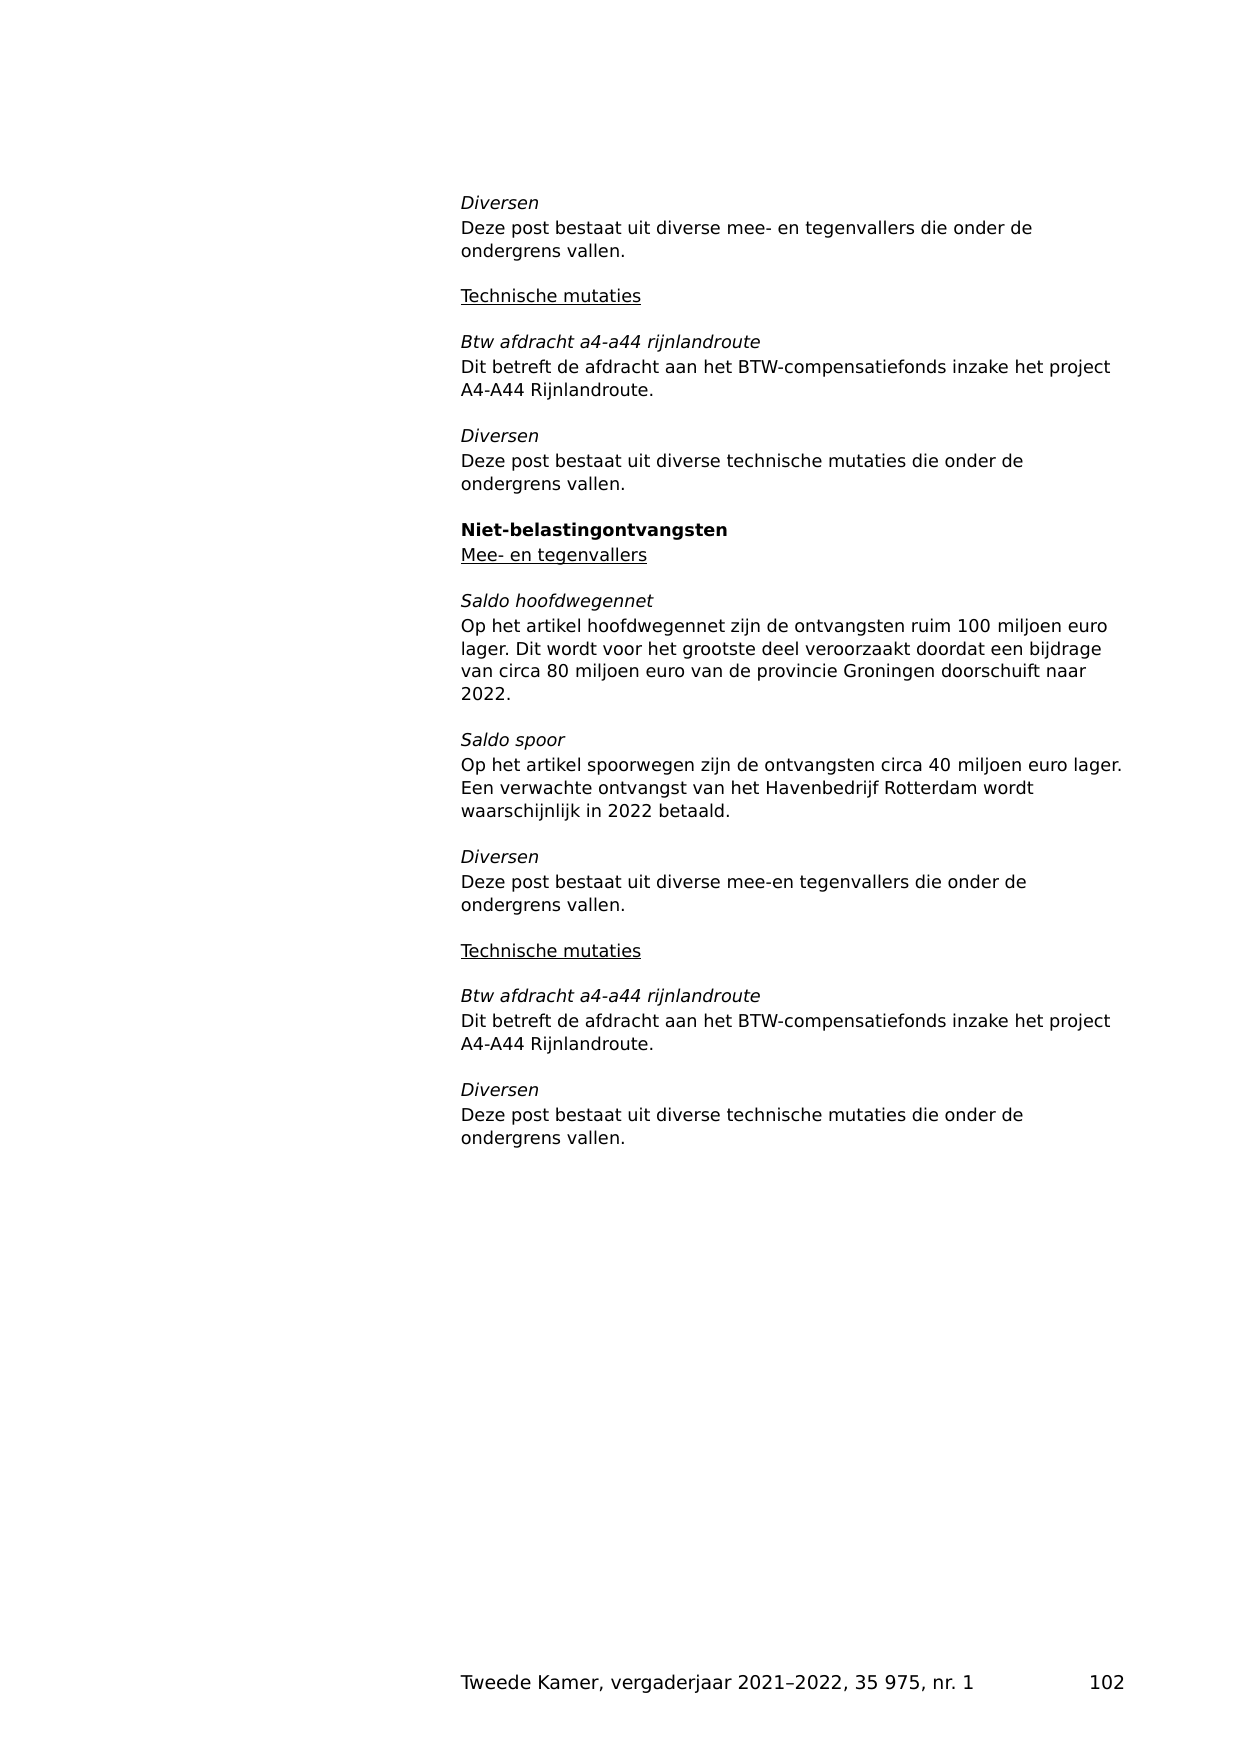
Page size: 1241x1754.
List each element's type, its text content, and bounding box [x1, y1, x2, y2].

text Saldo hoofdwegennet [461, 589, 1125, 612]
text Diversen [461, 191, 1125, 214]
text Op het artikel spoorwegen zijn de ontvangsten circa 40 miljoen euro lager. Een verwachte ontvangst van het Havenbedrijf Rotterdam wordt waarschijnlijk in 2022 betaald. [461, 753, 1125, 822]
text Deze post bestaat uit diverse mee- en tegenvallers die onder de ondergrens vallen. [461, 216, 1125, 262]
text Btw afdracht a4-a44 rijnlandroute [461, 984, 1125, 1007]
text Technische mutaties [461, 284, 1125, 307]
text Technische mutaties [461, 939, 1125, 962]
text Saldo spoor [461, 728, 1125, 751]
text Diversen [461, 1078, 1125, 1101]
text Deze post bestaat uit diverse technische mutaties die onder de ondergrens vallen. [461, 1103, 1125, 1149]
text Diversen [461, 845, 1125, 868]
text Deze post bestaat uit diverse mee-en tegenvallers die onder de ondergrens vallen. [461, 870, 1125, 916]
text Op het artikel hoofdwegennet zijn de ontvangsten ruim 100 miljoen euro lager. Dit wordt voor het grootste deel veroorzaakt doordat een bijdrage van circa 80 miljoen euro van de provincie Groningen doorschuift naar 2022. [461, 614, 1125, 705]
text Deze post bestaat uit diverse technische mutaties die onder de ondergrens vallen. [461, 449, 1125, 495]
text Mee- en tegenvallers [461, 543, 1125, 566]
text Dit betreft de afdracht aan het BTW-compensatiefonds inzake het project A4-A44 Rijnlandroute. [461, 355, 1125, 401]
text Diversen [461, 424, 1125, 447]
text Dit betreft de afdracht aan het BTW-compensatiefonds inzake het project A4-A44 Rijnlandroute. [461, 1009, 1125, 1055]
text Btw afdracht a4-a44 rijnlandroute [461, 330, 1125, 353]
text Niet-belastingontvangsten [461, 518, 1125, 541]
